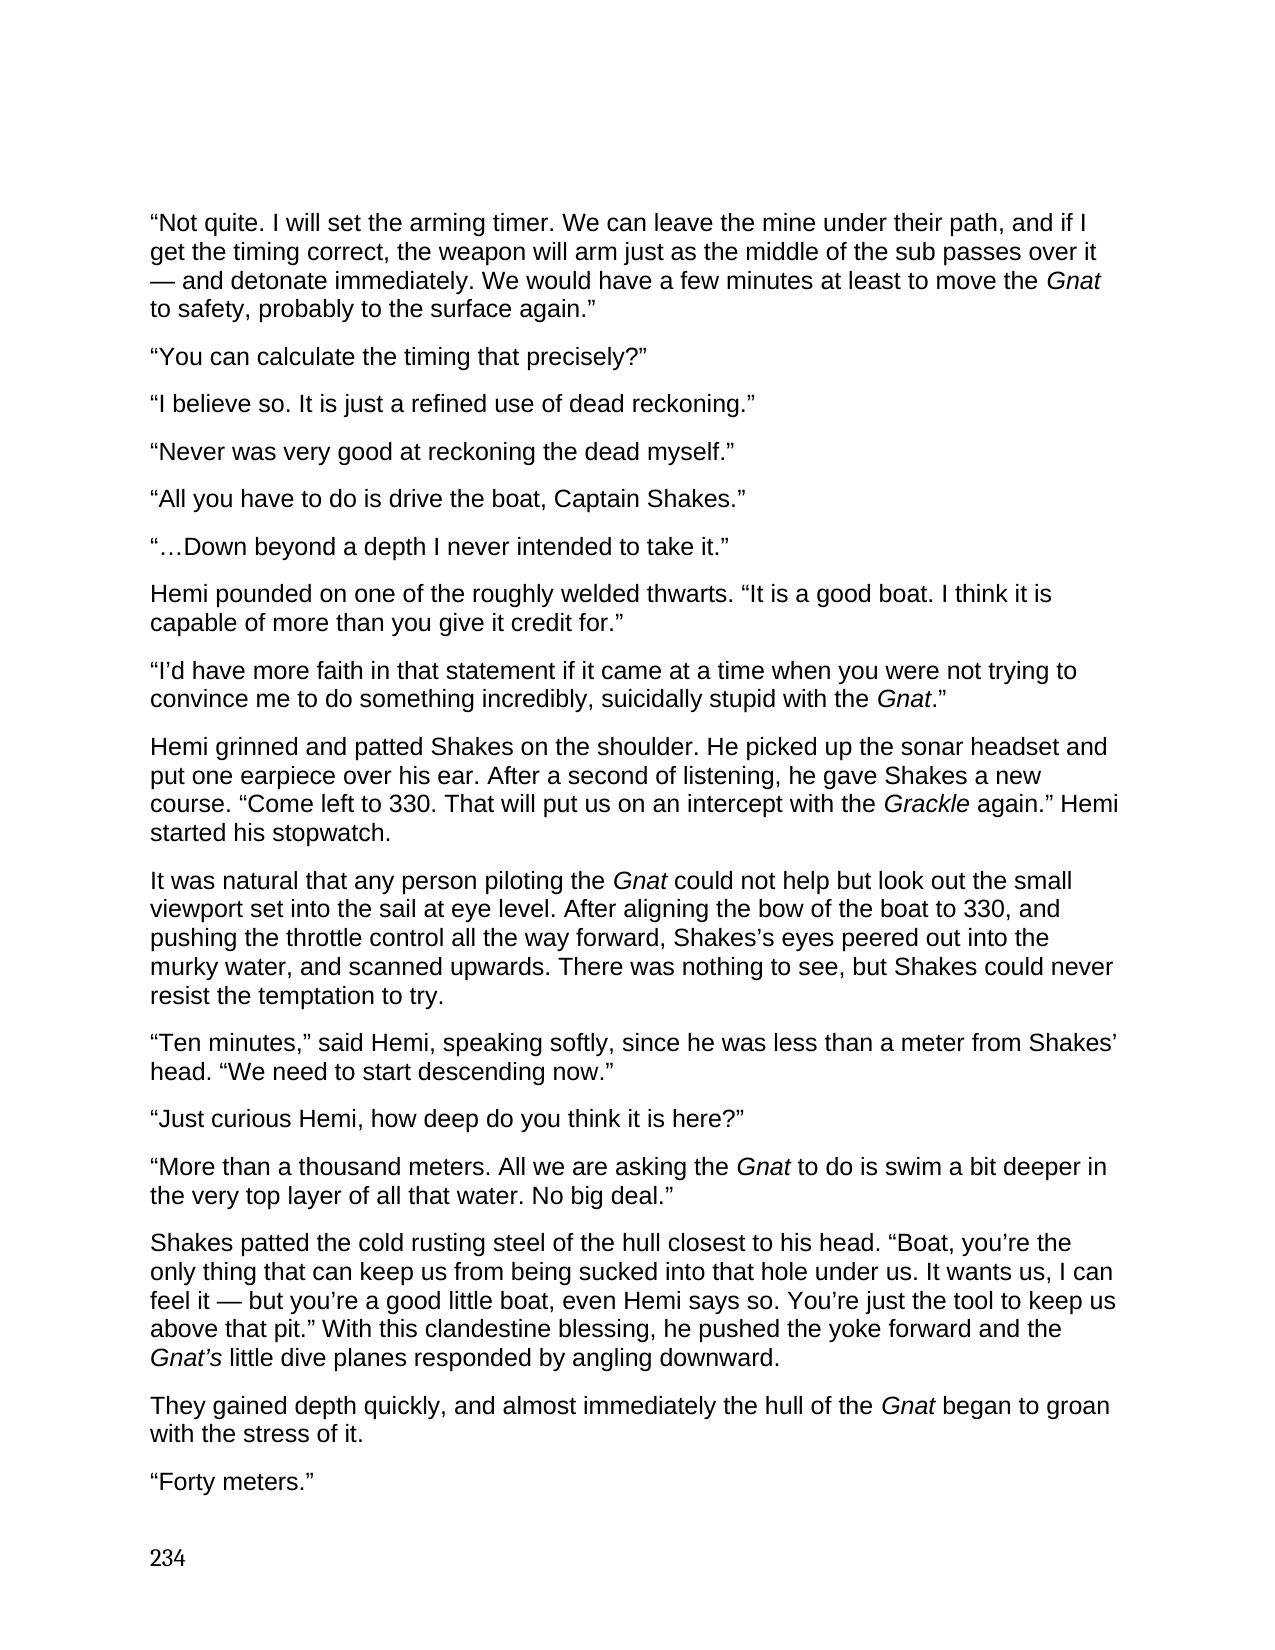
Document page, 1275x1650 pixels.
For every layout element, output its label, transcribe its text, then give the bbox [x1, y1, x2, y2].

text “I believe so. It is just a refined use of dead reckoning.” [150, 389, 1125, 418]
text Hemi pounded on one of the roughly welded thwarts. “It is a good boat. I think it is capable of more than you give it credit for.” [150, 579, 1125, 637]
text “…Down beyond a depth I never intended to take it.” [150, 532, 1125, 561]
text They gained depth quickly, and almost immediately the hull of the Gnat began to groan with the stress of it. [150, 1391, 1125, 1448]
text “Just curious Hemi, how deep do you think it is here?” [150, 1104, 1125, 1133]
text Shakes patted the cold rusting steel of the hull closest to his head. “Boat, you’re the only thing that can keep us from being sucked into that hole under us. It wants us, I can feel it — but you’re a good little boat, even Hemi says so. You’re just the tool to keep us above that pit.” With this clandestine blessing, he pushed the yoke forward and the Gnat’s little dive planes responded by angling downward. [150, 1228, 1125, 1372]
text It was natural that any person piloting the Gnat could not help but look out the small viewport set into the sail at eye level. After aligning the bow of the boat to 330, and pushing the throttle control all the way forward, Shakes’s eyes peered out into the murky water, and scanned upwards. There was nothing to see, but Shakes could never resist the temptation to try. [150, 866, 1125, 1009]
text “I’d have more faith in that statement if it came at a time when you were not trying to convince me to do something incredibly, suicidally stupid with the Gnat.” [150, 656, 1125, 713]
text “Ten minutes,” said Hemi, speaking softly, since he was less than a meter from Shakes’ head. “We need to start descending now.” [150, 1028, 1125, 1086]
text “You can calculate the timing that precisely?” [150, 342, 1125, 371]
text “More than a thousand meters. All we are asking the Gnat to do is swim a bit deeper in the very top layer of all that water. No big deal.” [150, 1152, 1125, 1209]
text “All you have to do is drive the boat, Captain Shakes.” [150, 484, 1125, 513]
text “Forty meters.” [150, 1467, 1125, 1496]
text “Not quite. I will set the arming timer. We can leave the mine under their path, and if I get the timing correct, the weapon will arm just as the middle of the sub passes over it — and detonate immediately. We would have a few minutes at least to move the Gnat to safety, probably to the surface again.” [150, 208, 1125, 323]
text “Never was very good at reckoning the dead myself.” [150, 437, 1125, 466]
text Hemi grinned and patted Shakes on the shoulder. He picked up the sonar headset and put one earpiece over his ear. After a second of listening, he gave Shakes a new course. “Come left to 330. That will put us on an intercept with the Grackle again.” Hemi started his stopwatch. [150, 732, 1125, 847]
